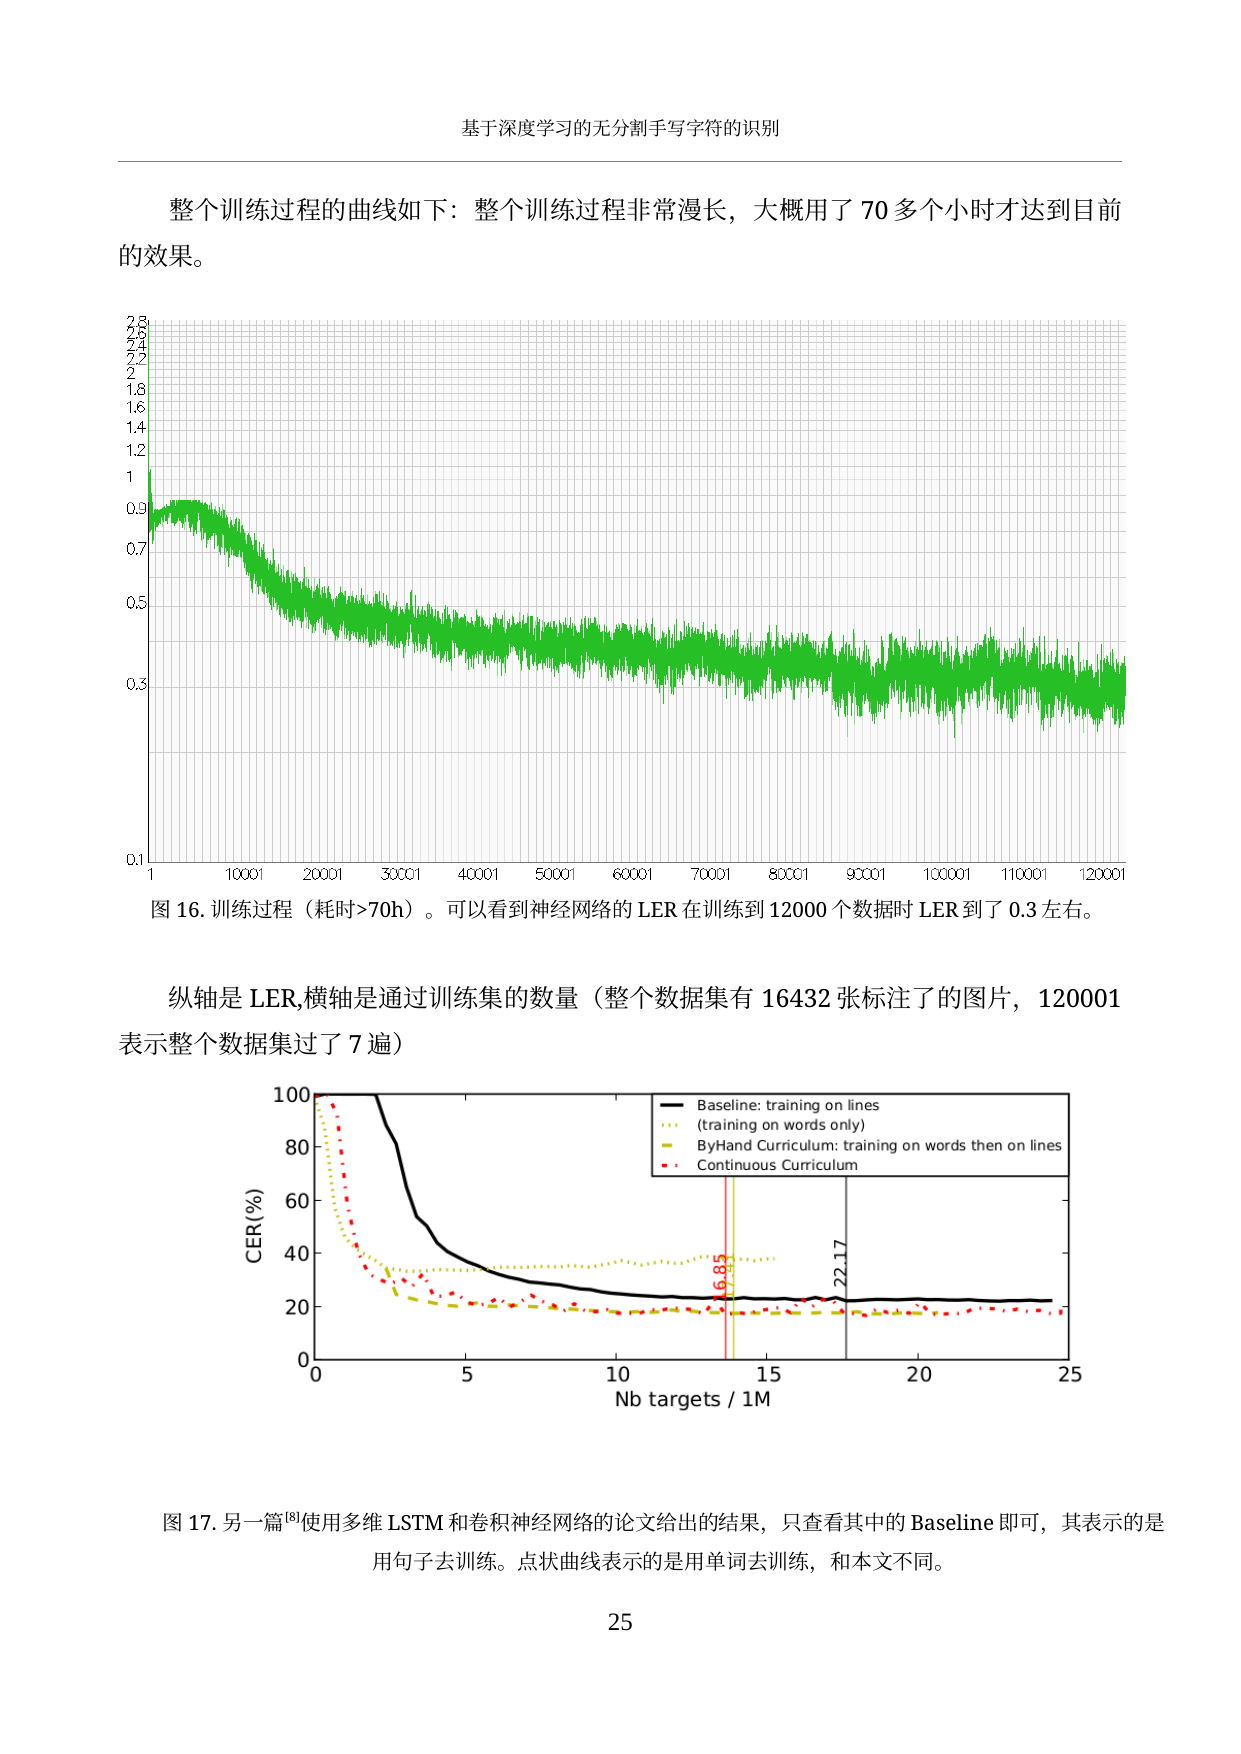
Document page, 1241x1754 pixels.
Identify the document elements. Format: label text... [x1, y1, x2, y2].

text 整个训练过程的曲线如下：整个训练过程非常漫长，大概用了70多个小时才达到目前的效果。 [118, 190, 1122, 273]
picture [161, 1071, 1166, 1498]
text 图 16. 训练过程（耗时>70h）。可以看到神经网络的LER在训练到12000个数据时LER到了0.3左右。 [125, 885, 1129, 924]
text 纵轴是LER,横轴是通过训练集的数量（整个数据集有16432张标注了的图片，120001表示整个数据集过了7遍） [118, 978, 1122, 1061]
picture [124, 311, 1129, 885]
text 图 17. 另一篇[8]使用多维LSTM和卷积神经网络的论文给出的结果，只查看其中的Baseline即可，其表示的是用句子去训练。点状曲线表示的是用单词去训练，和本文不同。 [161, 1498, 1166, 1576]
